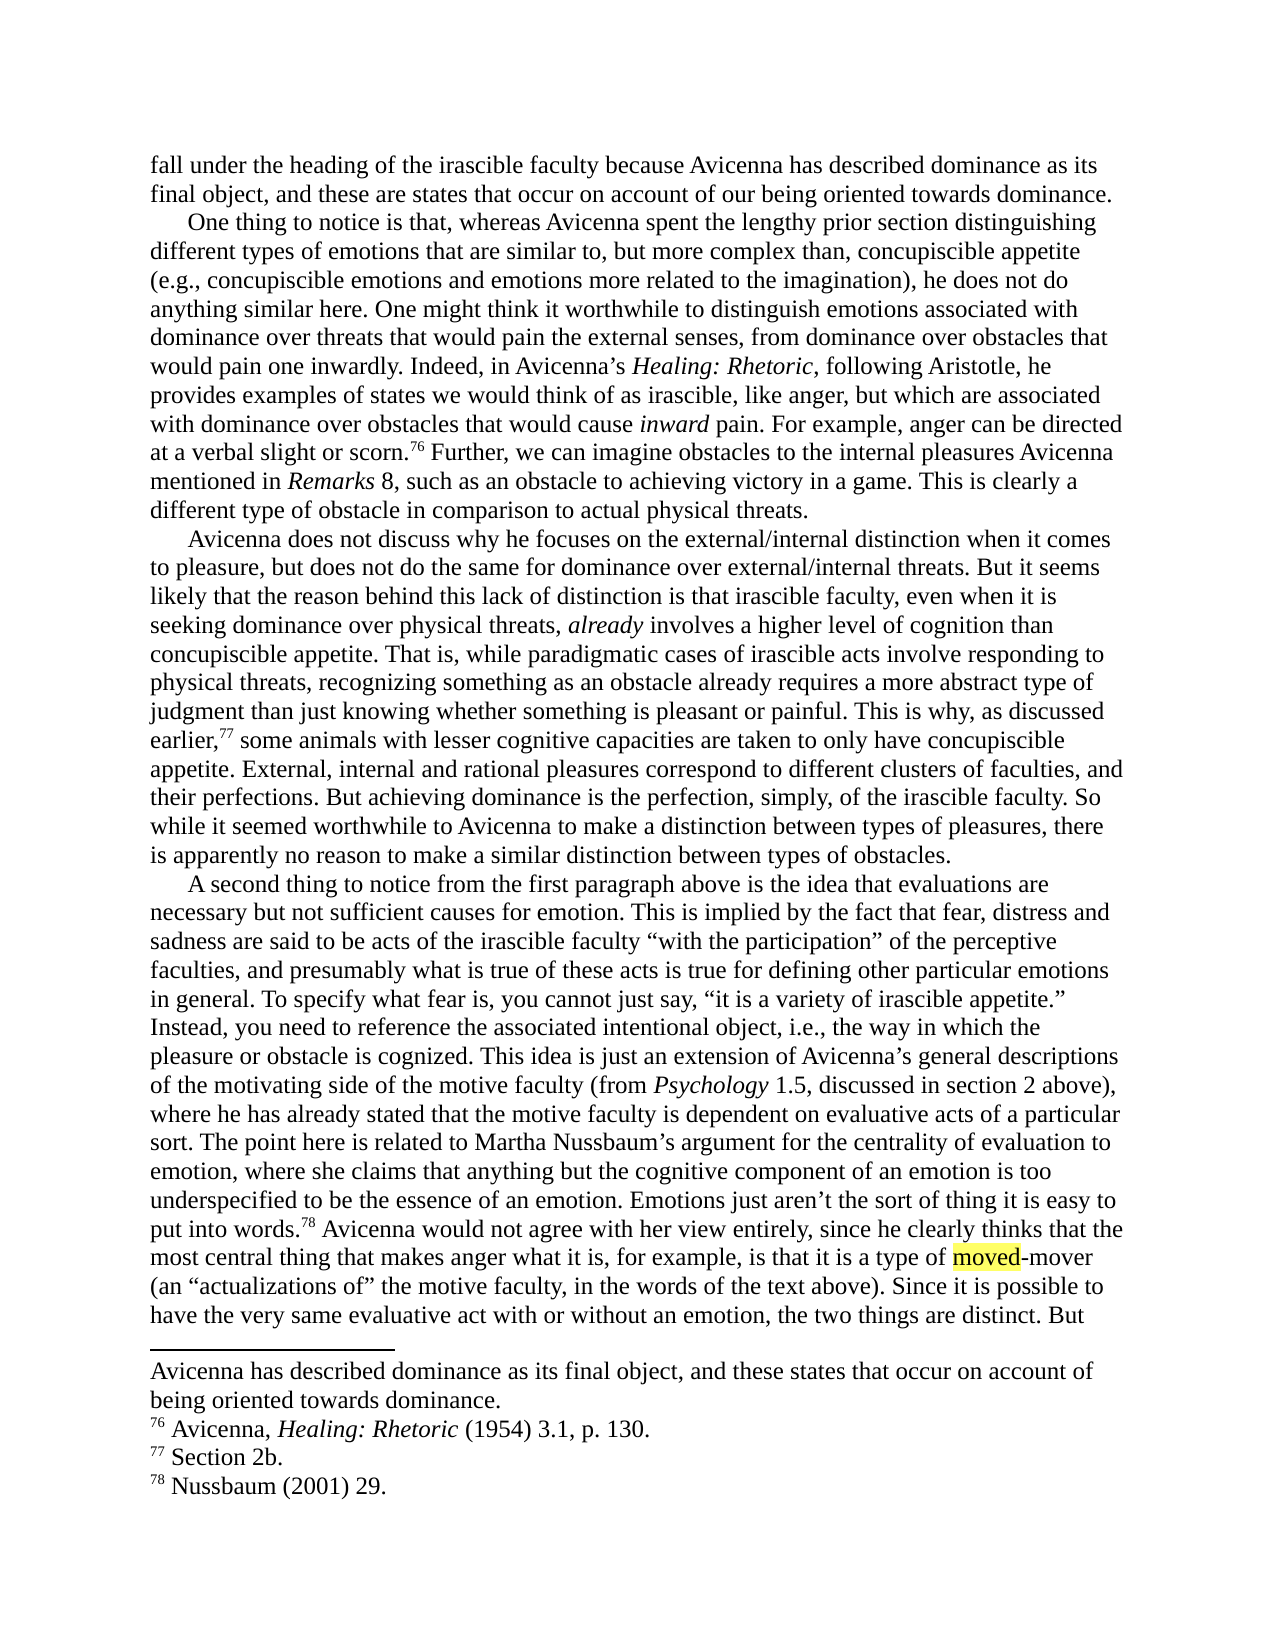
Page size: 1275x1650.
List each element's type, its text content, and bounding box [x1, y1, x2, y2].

text One thing to notice is that, whereas Avicenna spent the lengthy prior section distinguishing different types of emotions that are similar to, but more complex than, concupiscible appetite (e.g., concupiscible emotions and emotions more related to the imagination), he does not do anything similar here. One might think it worthwhile to distinguish emotions associated with dominance over threats that would pain the external senses, from dominance over obstacles that would pain one inwardly. Indeed, in Avicenna’s Healing: Rhetoric, following Aristotle, he provides examples of states we would think of as irascible, like anger, but which are associated with dominance over obstacles that would cause inward pain. For example, anger can be directed at a verbal slight or scorn. Further, we can imagine obstacles to the internal pleasures Avicenna mentioned in Remarks 8, such as an obstacle to achieving victory in a game. This is clearly a different type of obstacle in comparison to actual physical threats. [150, 207, 1125, 524]
text Section 2b. [150, 1442, 1125, 1471]
text Avicenna, Healing: Rhetoric (1954) 3.1, p. 130. [150, 1414, 1125, 1442]
text Nussbaum (2001) 29. [150, 1471, 1125, 1500]
text A second thing to notice from the first paragraph above is the idea that evaluations are necessary but not sufficient causes for emotion. This is implied by the fact that fear, distress and sadness are said to be acts of the irascible faculty “with the participation” of the perceptive faculties, and presumably what is true of these acts is true for defining other particular emotions in general. To specify what fear is, you cannot just say, “it is a variety of irascible appetite.” Instead, you need to reference the associated intentional object, i.e., the way in which the pleasure or obstacle is cognized. This idea is just an extension of Avicenna’s general descriptions of the motivating side of the motive faculty (from Psychology 1.5, discussed in section 2 above), where he has already stated that the motive faculty is dependent on evaluative acts of a particular sort. The point here is related to Martha Nussbaum’s argument for the centrality of evaluation to emotion, where she claims that anything but the cognitive component of an emotion is too underspecified to be the essence of an emotion. Emotions just aren’t the sort of thing it is easy to put into words. Avicenna would not agree with her view entirely, since he clearly thinks that the most central thing that makes anger what it is, for example, is that it is a type of moved-mover (an “actualizations of” the motive faculty, in the words of the text above). Since it is possible to have the very same evaluative act with or without an emotion, the two things are distinct. But [150, 869, 1125, 1329]
text fall under the heading of the irascible faculty because Avicenna has described dominance as its final object, and these are states that occur on account of our being oriented towards dominance. [150, 150, 1125, 207]
text Avicenna does not discuss why he focuses on the external/internal distinction when it comes to pleasure, but does not do the same for dominance over external/internal threats. But it seems likely that the reason behind this lack of distinction is that irascible faculty, even when it is seeking dominance over physical threats, already involves a higher level of cognition than concupiscible appetite. That is, while paradigmatic cases of irascible acts involve responding to physical threats, recognizing something as an obstacle already requires a more abstract type of judgment than just knowing whether something is pleasant or painful. This is why, as discussed earlier, some animals with lesser cognitive capacities are taken to only have concupiscible appetite. External, internal and rational pleasures correspond to different clusters of faculties, and their perfections. But achieving dominance is the perfection, simply, of the irascible faculty. So while it seemed worthwhile to Avicenna to make a distinction between types of pleasures, there is apparently no reason to make a similar distinction between types of obstacles. [150, 524, 1125, 869]
text Avicenna has described dominance as its final object, and these states that occur on account of being oriented towards dominance. [150, 1356, 1125, 1414]
